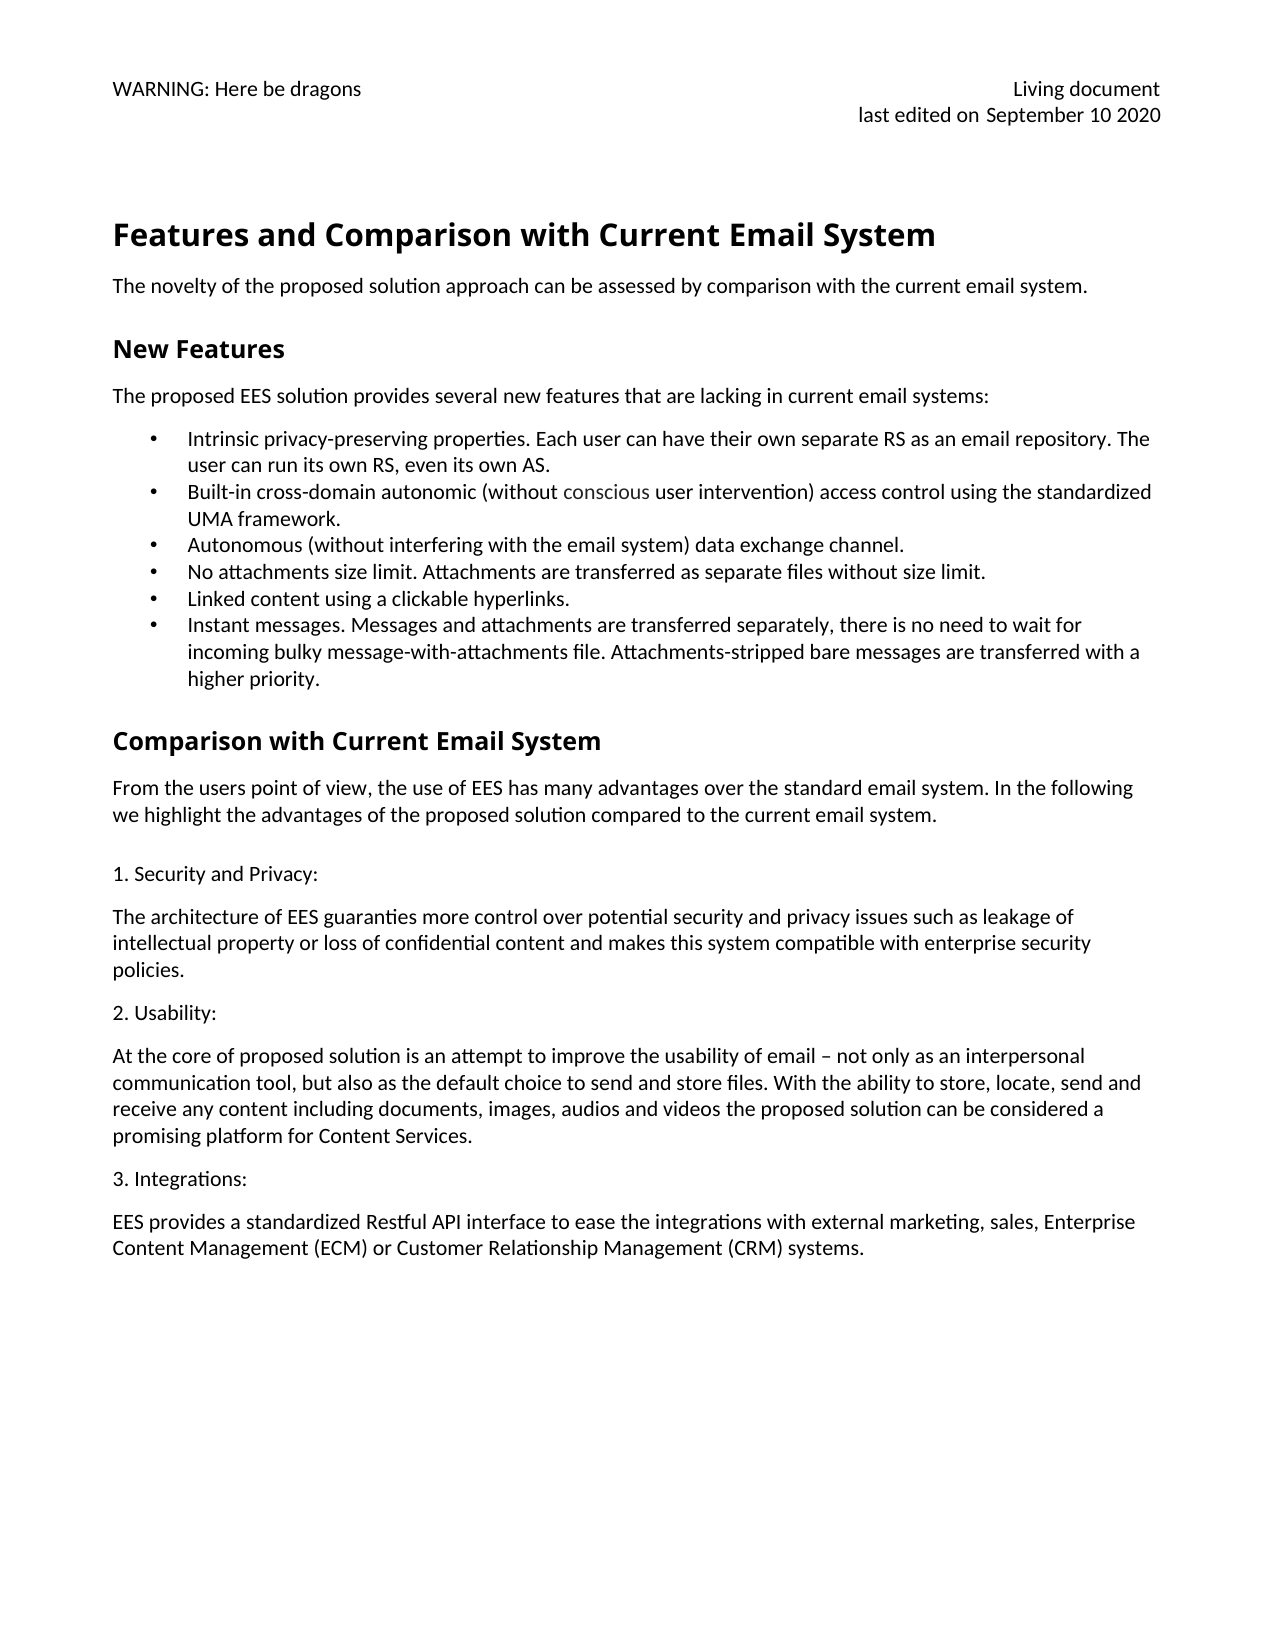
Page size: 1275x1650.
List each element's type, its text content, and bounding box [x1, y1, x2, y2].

list No attachments size limit. Attachments are transferred as separate files without size limit. [150, 558, 1162, 585]
text At the core of proposed solution is an attempt to improve the usability of email – not only as an interpersonal communication tool, but also as the default choice to send and store files. With the ability to store, locate, send and receive any content including documents, images, audios and videos the proposed solution can be considered a promising platform for Content Services. [112, 1042, 1162, 1149]
text 1. Security and Privacy: [112, 860, 1162, 887]
text The proposed EES solution provides several new features that are lacking in current email systems: [112, 382, 1162, 408]
text EES provides a standardized Restful API interface to ease the integrations with external marketing, sales, Enterprise Content Management (ECM) or Customer Relationship Management (CRM) systems. [112, 1208, 1162, 1261]
text Features and Comparison with Current Email System [112, 213, 1162, 256]
text Comparison with Current Email System [112, 724, 1162, 758]
list Instant messages. Messages and attachments are transferred separately, there is no need to wait for incoming bulky message-with-attachments file. Attachments-stripped bare messages are transferred with a higher priority. [150, 611, 1162, 691]
list Autonomous (without interfering with the email system) data exchange channel. [150, 531, 1162, 558]
text The architecture of EES guaranties more control over potential security and privacy issues such as leakage of intellectual property or loss of confidential content and makes this system compatible with enterprise security policies. [112, 903, 1162, 983]
text From the users point of view, the use of EES has many advantages over the standard email system. In the following we highlight the advantages of the proposed solution compared to the current email system. [112, 774, 1162, 827]
list Linked content using a clickable hyperlinks. [150, 585, 1162, 611]
text The novelty of the proposed solution approach can be assessed by comparison with the current email system. [112, 272, 1162, 299]
list Built-in cross-domain autonomic (without conscious user intervention) access control using the standardized UMA framework. [150, 478, 1162, 531]
text 2. Usability: [112, 999, 1162, 1026]
text 3. Integrations: [112, 1165, 1162, 1192]
list Intrinsic privacy-preserving properties. Each user can have their own separate RS as an email repository. The user can run its own RS, even its own AS. [150, 425, 1162, 478]
text New Features [112, 331, 1162, 366]
